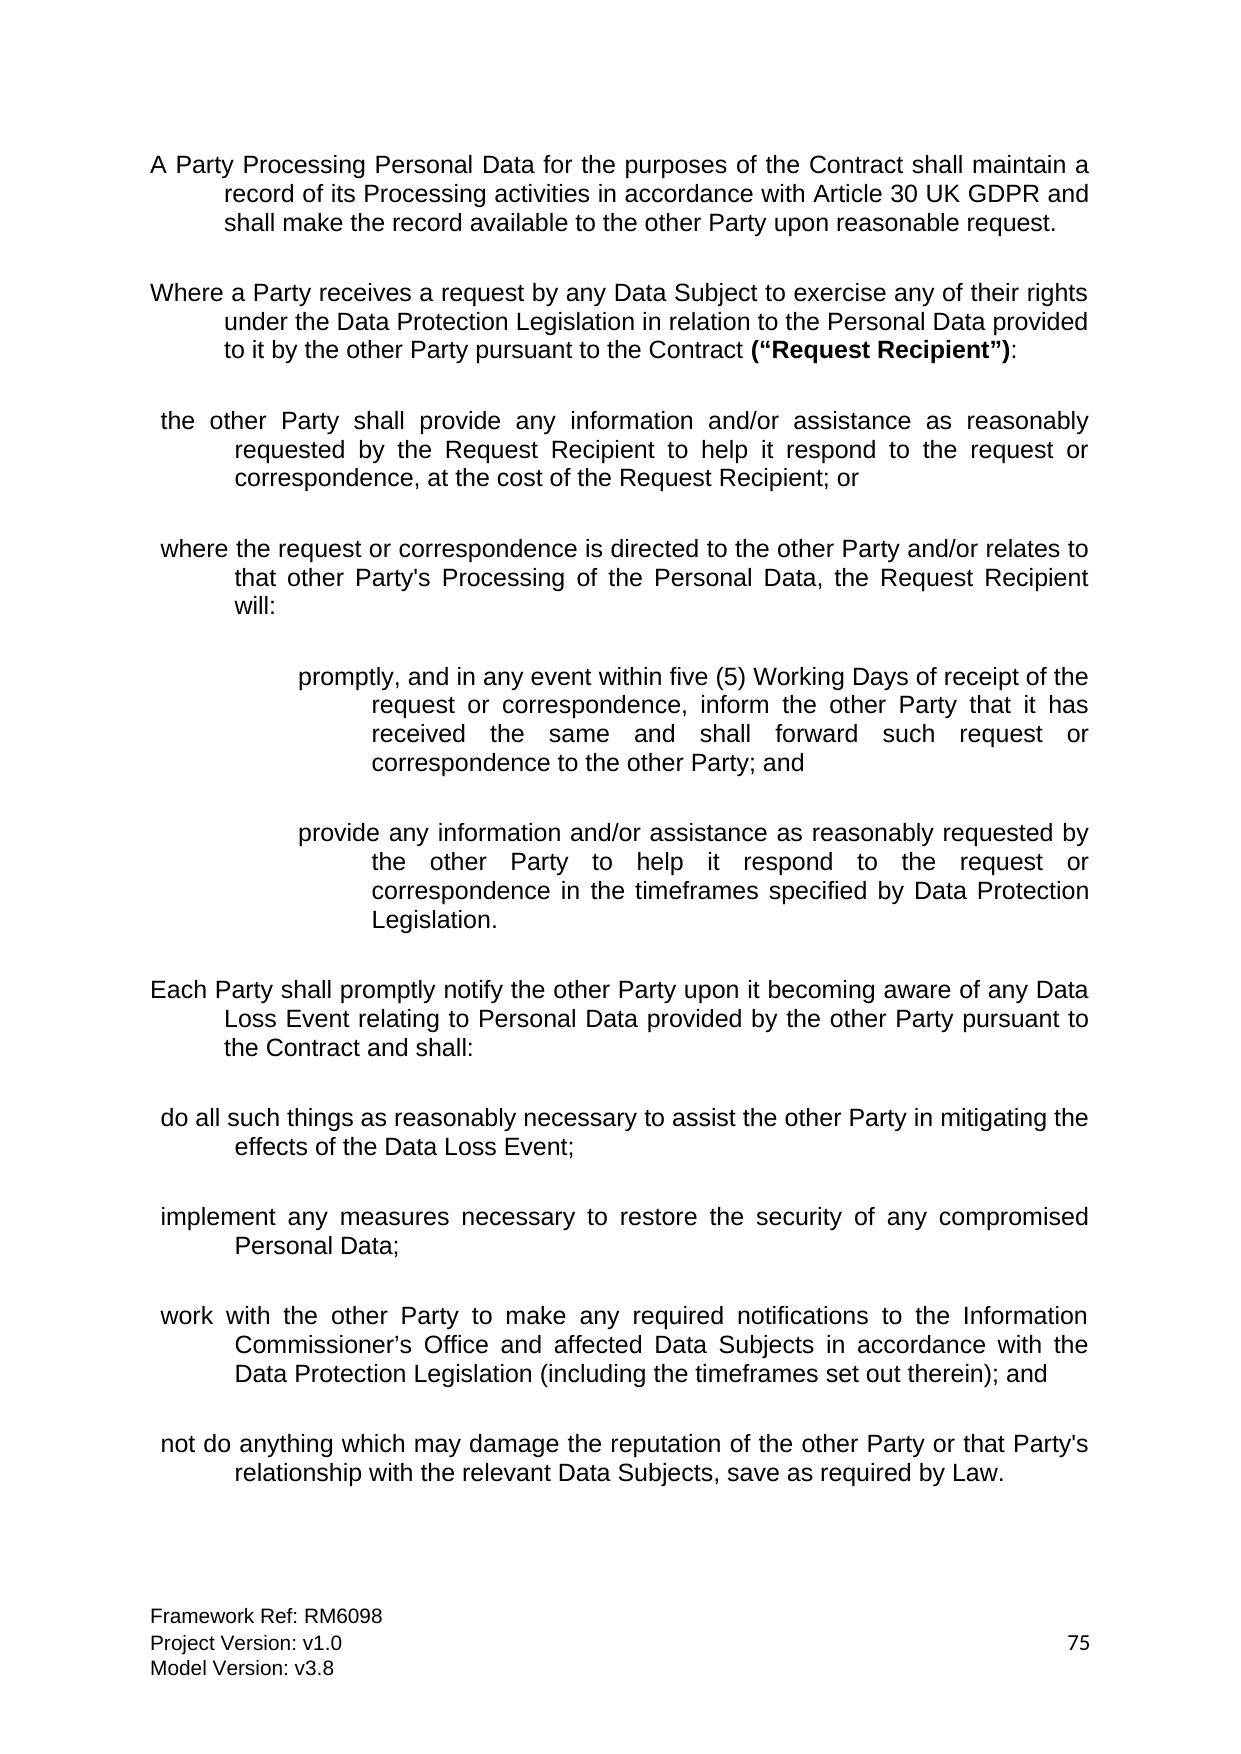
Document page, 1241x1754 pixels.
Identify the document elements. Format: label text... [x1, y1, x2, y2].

text provide any information and/or assistance as reasonably requested by the other Party to help it respond to the request or correspondence in the timeframes specified by Data Protection Legislation. [298, 818, 1090, 933]
text the other Party shall provide any information and/or assistance as reasonably requested by the Request Recipient to help it respond to the request or correspondence, at the cost of the Request Recipient; or [160, 406, 1090, 492]
text work with the other Party to make any required notifications to the Information Commissioner’s Office and affected Data Subjects in accordance with the Data Protection Legislation (including the timeframes set out therein); and [160, 1301, 1090, 1387]
text Each Party shall promptly notify the other Party upon it becoming aware of any Data Loss Event relating to Personal Data provided by the other Party pursuant to the Contract and shall: [150, 975, 1090, 1061]
text A Party Processing Personal Data for the purposes of the Contract shall maintain a record of its Processing activities in accordance with Article 30 UK GDPR and shall make the record available to the other Party upon reasonable request. [150, 150, 1090, 236]
text implement any measures necessary to restore the security of any compromised Personal Data; [160, 1202, 1090, 1259]
text do all such things as reasonably necessary to assist the other Party in mitigating the effects of the Data Loss Event; [160, 1103, 1090, 1160]
text where the request or correspondence is directed to the other Party and/or relates to that other Party's Processing of the Personal Data, the Request Recipient will: [160, 534, 1090, 620]
text promptly, and in any event within five (5) Working Days of receipt of the request or correspondence, inform the other Party that it has received the same and shall forward such request or correspondence to the other Party; and [298, 662, 1090, 777]
text Where a Party receives a request by any Data Subject to exercise any of their rights under the Data Protection Legislation in relation to the Personal Data provided to it by the other Party pursuant to the Contract (“Request Recipient”): [150, 278, 1090, 364]
text not do anything which may damage the reputation of the other Party or that Party's relationship with the relevant Data Subjects, save as required by Law. [160, 1429, 1090, 1487]
